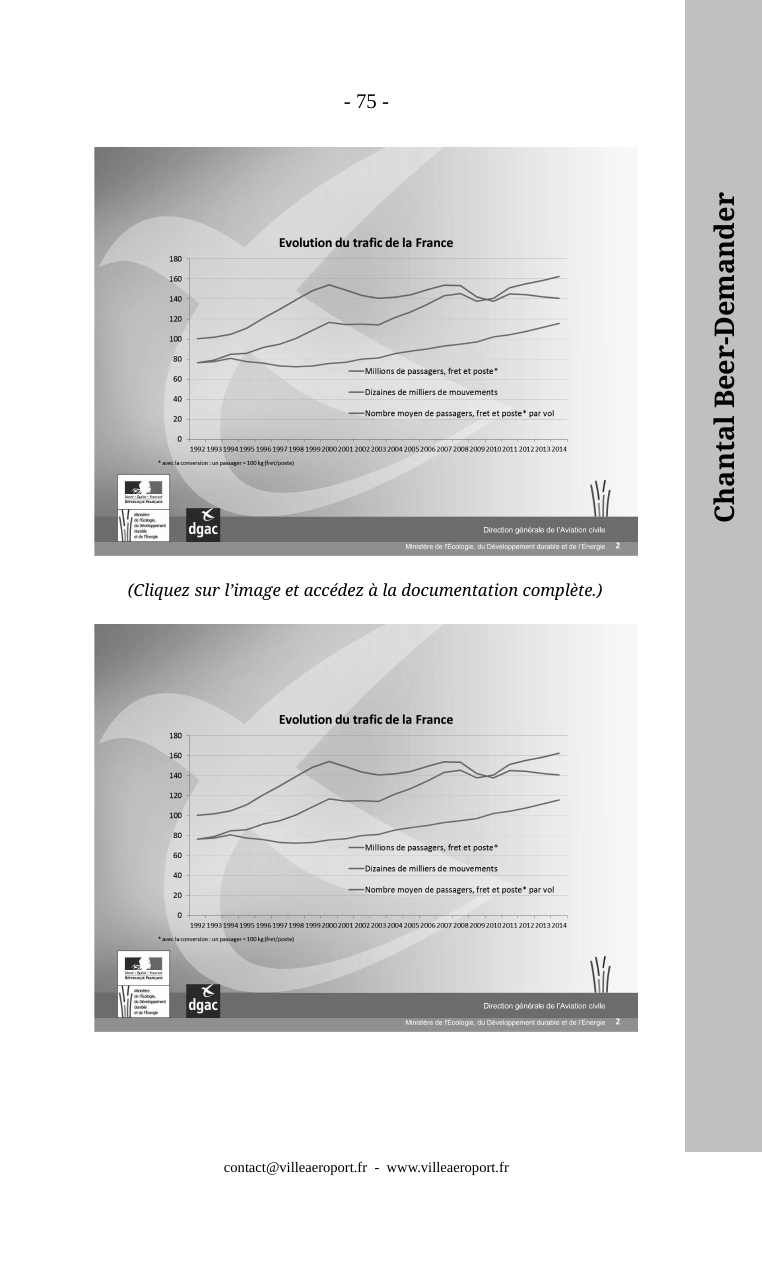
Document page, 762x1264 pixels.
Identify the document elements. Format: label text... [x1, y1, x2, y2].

table_header [89, 619, 644, 1055]
picture [94, 147, 638, 556]
text Chantal Beer-Demander [685, 187, 762, 523]
text (Cliquez sur l’image et accédez à la documentation complète.) [88, 578, 644, 602]
picture [94, 624, 638, 1032]
table_header [89, 142, 644, 578]
